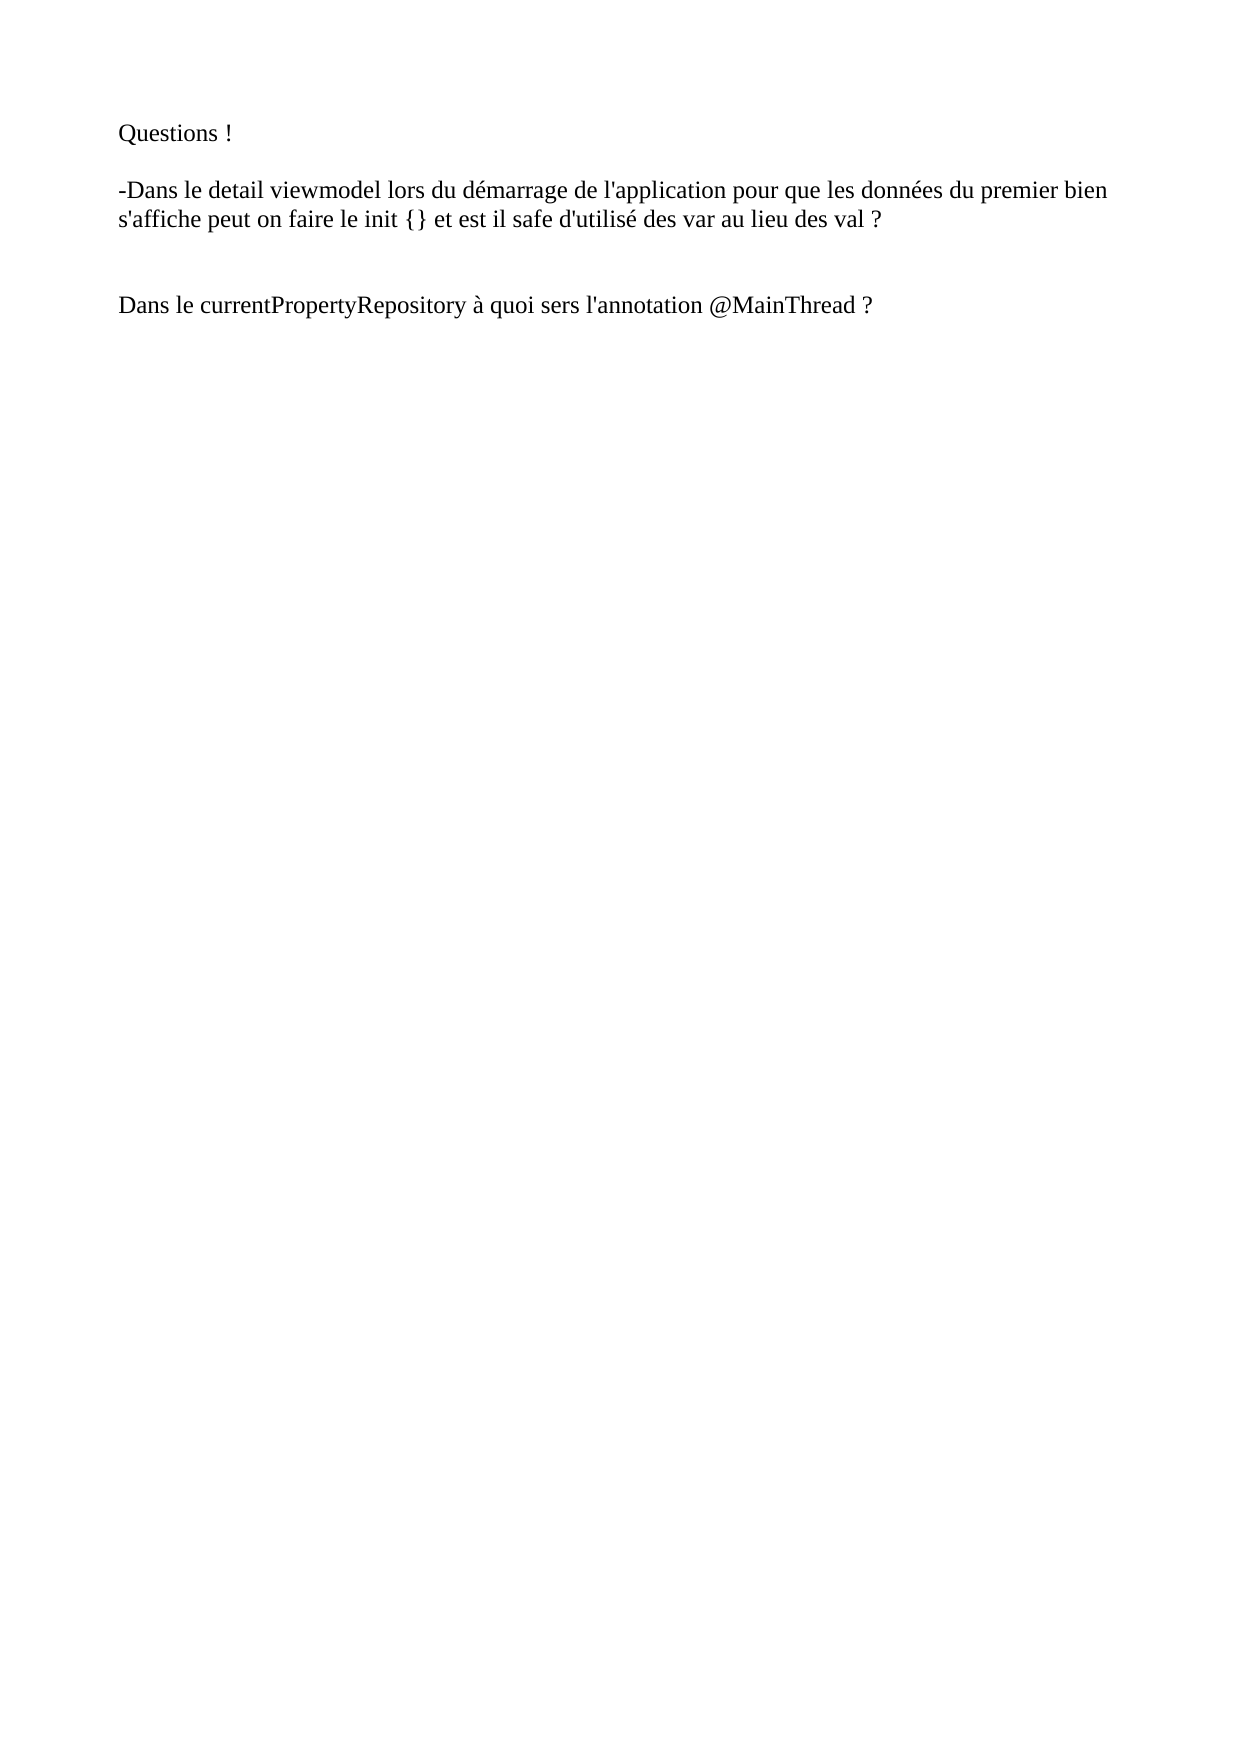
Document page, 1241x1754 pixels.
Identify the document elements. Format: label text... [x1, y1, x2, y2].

text Dans le currentPropertyRepository à quoi sers l'annotation @MainThread ? [118, 291, 1122, 319]
text -Dans le detail viewmodel lors du démarrage de l'application pour que les données du premier bien s'affiche peut on faire le init {} et est il safe d'utilisé des var au lieu des val ? [118, 176, 1122, 233]
text Questions ! [118, 118, 1122, 147]
